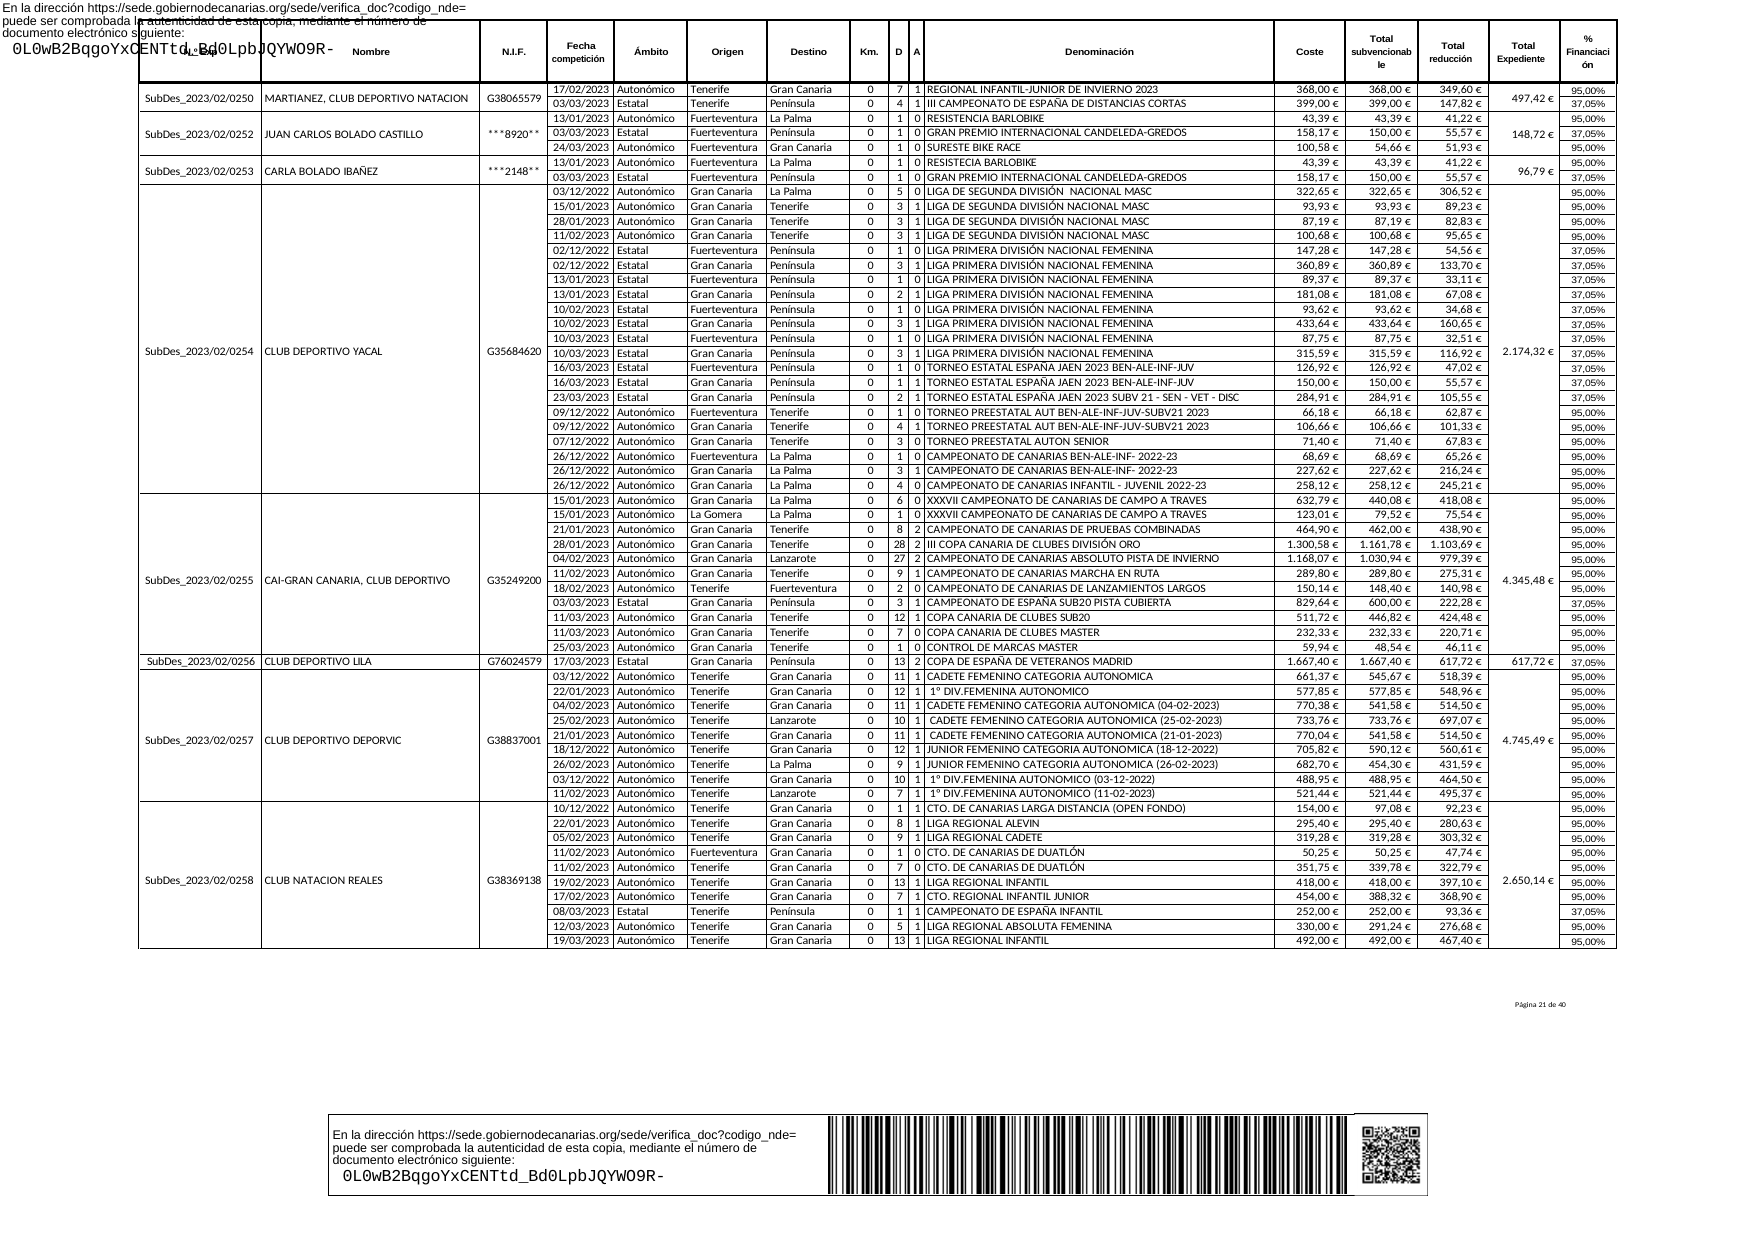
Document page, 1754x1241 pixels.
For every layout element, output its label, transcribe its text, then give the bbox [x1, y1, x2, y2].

table_cell 1 [909, 567, 924, 581]
table_cell 95,00% [1560, 934, 1616, 948]
table_cell 16/03/2023 [548, 376, 613, 390]
table_cell 37,05% [1560, 258, 1616, 272]
table_cell 1 [909, 200, 924, 214]
table_cell 11/02/2023 [548, 788, 613, 801]
table_cell 1 [909, 376, 924, 390]
table_cell 28/01/2023 [548, 215, 613, 228]
table_cell 1 [909, 259, 924, 272]
table_cell 0 [850, 259, 888, 272]
table_cell 95,00% [1560, 111, 1616, 126]
table_cell 66,18 € [1346, 406, 1417, 419]
table_cell 733,76 € [1275, 714, 1345, 728]
table_cell Tenerife [767, 523, 849, 537]
table_cell 8 [889, 817, 908, 831]
table_cell 13/01/2023 [548, 274, 613, 287]
table_cell Fuerteventura [688, 406, 766, 419]
table_cell 0 [850, 861, 888, 875]
table_cell Tenerife [688, 920, 766, 933]
table_cell 41,22 € [1418, 156, 1488, 170]
table_cell Autonómico [614, 465, 687, 478]
table_cell Estatal [614, 905, 687, 919]
table_cell Lanzarote [767, 788, 849, 801]
table_cell 1 [889, 376, 908, 390]
table_cell 03/03/2023 [548, 171, 613, 184]
table_cell Gran Canaria [767, 84, 849, 96]
table_cell 1 [909, 347, 924, 361]
table_cell Lanzarote [767, 714, 849, 728]
table_cell SubDes_2023/02/0258 [139, 801, 261, 948]
picture [828, 1116, 1347, 1194]
table_cell Tenerife [688, 670, 766, 684]
table_cell CADETE FEMENINO CATEGORIA AUTONOMICA (04-02-2023) [925, 700, 1274, 713]
table_cell Gran Canaria [767, 685, 849, 698]
table_cell 150,00 € [1346, 127, 1417, 140]
table_cell 1 [889, 641, 908, 654]
table_cell 0 [909, 274, 924, 287]
table_cell 51,93 € [1418, 141, 1488, 155]
table_cell Gran Canaria [688, 597, 766, 610]
table_cell 1 [889, 171, 908, 184]
table_cell 1 [909, 729, 924, 742]
table_cell Tenerife [767, 611, 849, 625]
table_cell Autonómico [614, 714, 687, 728]
table_cell Autonómico [614, 861, 687, 875]
table_cell Autonómico [614, 685, 687, 698]
table_cell Gran Canaria [767, 920, 849, 933]
table_cell 0 [850, 773, 888, 787]
table_cell 6 [889, 494, 908, 507]
table_cell 1 [909, 700, 924, 713]
table_cell 418,00 € [1346, 876, 1417, 889]
table_cell 106,66 € [1346, 420, 1417, 434]
table_cell 1 [889, 274, 908, 287]
table_cell 424,48 € [1418, 611, 1488, 625]
table_cell 705,82 € [1275, 744, 1345, 757]
table_cell 95,00% [1560, 669, 1616, 684]
table_cell Tenerife [688, 876, 766, 889]
table_cell 0 [850, 376, 888, 390]
table_cell 0 [909, 156, 924, 170]
table_cell 23/03/2023 [548, 391, 613, 405]
table_cell 0 [909, 171, 924, 184]
table_cell 0 [850, 112, 888, 126]
table_cell 1.168,07 € [1275, 553, 1345, 566]
table_cell 1 [909, 597, 924, 610]
table_cell 2 [889, 391, 908, 405]
table_cell Gran Canaria [688, 259, 766, 272]
table_cell 1.030,94 € [1346, 553, 1417, 566]
table_cell 95,00% [1560, 684, 1616, 698]
table_cell CLUB DEPORTIVO LILA [262, 655, 479, 669]
table_cell Autonómico [614, 788, 687, 801]
table_cell Gran Canaria [688, 626, 766, 640]
table_cell Tenerife [688, 97, 766, 111]
table_cell CTO. DE CANARIAS DE DUATLÓN [925, 846, 1274, 860]
table_cell RESISTENCIA BARLOBIKE [925, 112, 1274, 126]
table_cell 0 [850, 171, 888, 184]
table_cell 232,33 € [1346, 626, 1417, 640]
table_cell Península [767, 259, 849, 272]
table_cell G38837001 [480, 670, 547, 801]
table_cell 0 [909, 406, 924, 419]
table_cell 95,00% [1560, 419, 1616, 434]
table_cell Gran Canaria [688, 465, 766, 478]
table_cell Gran Canaria [767, 846, 849, 860]
table_cell 11 [889, 670, 908, 684]
table_cell 349,60 € [1418, 84, 1488, 96]
table_cell 397,10 € [1418, 876, 1488, 889]
table_cell 492,00 € [1275, 935, 1345, 948]
table_cell 95,65 € [1418, 230, 1488, 243]
table_cell 289,80 € [1275, 567, 1345, 581]
table_cell 95,00% [1560, 214, 1616, 228]
table_cell 590,12 € [1346, 744, 1417, 757]
table_cell 95,00% [1560, 434, 1616, 449]
table_cell Autonómico [614, 567, 687, 581]
table_cell 521,44 € [1346, 788, 1417, 801]
table_cell 37,05% [1560, 375, 1616, 390]
table_cell Autonómico [614, 538, 687, 552]
table_cell III CAMPEONATO DE ESPAÑA DE DISTANCIAS CORTAS [925, 97, 1274, 111]
table_cell 26/02/2023 [548, 758, 613, 772]
table_cell 360,89 € [1346, 259, 1417, 272]
table_cell 15/01/2023 [548, 200, 613, 214]
table_cell 446,82 € [1346, 611, 1417, 625]
table_cell 1 [889, 450, 908, 463]
table_cell 95,00% [1560, 199, 1616, 214]
table_cell 12 [889, 744, 908, 757]
table_cell 87,19 € [1275, 215, 1345, 228]
table_cell 71,40 € [1275, 435, 1345, 449]
table_cell LIGA PRIMERA DIVISIÓN NACIONAL FEMENINA [925, 318, 1274, 331]
table_cell 95,00% [1560, 757, 1616, 772]
table_cell 5 [889, 920, 908, 933]
table_cell 275,31 € [1418, 567, 1488, 581]
table_header Total subvencionab le [1346, 21, 1417, 81]
table_cell 46,11 € [1418, 641, 1488, 654]
table_cell 37,05% [1560, 654, 1616, 669]
table_cell 1 [909, 230, 924, 243]
table_cell 291,24 € [1346, 920, 1417, 933]
table_cell 95,00% [1560, 140, 1616, 155]
table_cell LIGA DE SEGUNDA DIVISIÓN NACIONAL MASC [925, 215, 1274, 228]
table_cell 1.300,58 € [1275, 538, 1345, 552]
table_cell 3 [889, 215, 908, 228]
table_cell Autonómico [614, 582, 687, 596]
table_header Denominación [925, 21, 1273, 81]
table_cell 19/03/2023 [548, 935, 613, 948]
table_cell Autonómico [614, 553, 687, 566]
table_cell Fuerteventura [688, 171, 766, 184]
table_cell 37,05% [1560, 170, 1616, 184]
table_cell Gran Canaria [688, 435, 766, 449]
table_cell LIGA PRIMERA DIVISIÓN NACIONAL FEMENINA [925, 332, 1274, 346]
table_cell 322,65 € [1346, 185, 1417, 199]
table_cell 617,72 € [1489, 655, 1559, 669]
table_cell 95,00% [1560, 919, 1616, 933]
table_cell 93,62 € [1346, 303, 1417, 317]
table_cell Tenerife [688, 773, 766, 787]
table_cell 418,00 € [1275, 876, 1345, 889]
table_cell 1 [909, 84, 924, 96]
table_cell CLUB DEPORTIVO DEPORVIC [262, 670, 479, 801]
table_cell 295,40 € [1346, 817, 1417, 831]
table_cell 37,05% [1560, 904, 1616, 919]
table_cell 0 [850, 200, 888, 214]
table_cell LIGA REGIONAL ALEVIN [925, 817, 1274, 831]
table_cell 0 [850, 303, 888, 317]
table_cell 252,00 € [1346, 905, 1417, 919]
table_cell Gran Canaria [688, 215, 766, 228]
table_cell 97,08 € [1346, 802, 1417, 816]
table_cell Península [767, 905, 849, 919]
table_cell CAMPEONATO DE CANARIAS BEN-ALE-INF- 2022-23 [925, 465, 1274, 478]
table_cell Península [767, 391, 849, 405]
table_cell Tenerife [688, 935, 766, 948]
table_cell 105,55 € [1418, 391, 1488, 405]
table_cell 11/02/2023 [548, 861, 613, 875]
table_cell 0 [909, 127, 924, 140]
table_cell Península [767, 347, 849, 361]
table_cell Estatal [614, 244, 687, 258]
table_cell 1 [909, 744, 924, 757]
table_cell Autonómico [614, 773, 687, 787]
table_cell 1 [889, 127, 908, 140]
table_cell 17/02/2023 [548, 84, 613, 96]
table_cell Gran Canaria [688, 230, 766, 243]
table_cell Tenerife [767, 200, 849, 214]
table_cell LIGA DE SEGUNDA DIVISIÓN NACIONAL MASC [925, 185, 1274, 199]
table_cell 11/03/2023 [548, 611, 613, 625]
table_cell 276,68 € [1418, 920, 1488, 933]
table_cell Estatal [614, 376, 687, 390]
table_cell 11/02/2023 [548, 230, 613, 243]
table_cell 0 [850, 597, 888, 610]
table_cell CAMPEONATO DE CANARIAS BEN-ALE-INF- 2022-23 [925, 450, 1274, 463]
table_cell LIGA REGIONAL ABSOLUTA FEMENINA [925, 920, 1274, 933]
table_cell Tenerife [688, 729, 766, 742]
table_cell Gran Canaria [767, 670, 849, 684]
table_cell 87,75 € [1346, 332, 1417, 346]
table_cell 0 [909, 141, 924, 155]
table_cell 75,54 € [1418, 509, 1488, 522]
table_cell TORNEO ESTATAL ESPAÑA JAEN 2023 BEN-ALE-INF-JUV [925, 376, 1274, 390]
table_cell 28 [889, 538, 908, 552]
table_cell 368,00 € [1346, 84, 1417, 96]
table_cell 3 [889, 259, 908, 272]
table_cell 68,69 € [1275, 450, 1345, 463]
table_cell 1 [909, 215, 924, 228]
table_cell 3 [889, 465, 908, 478]
table_cell LIGA PRIMERA DIVISIÓN NACIONAL FEMENINA [925, 244, 1274, 258]
table_cell 71,40 € [1346, 435, 1417, 449]
table_cell 89,37 € [1346, 274, 1417, 287]
table_cell 0 [909, 435, 924, 449]
table_cell 1 [909, 788, 924, 801]
table_cell Península [767, 362, 849, 375]
table_cell CAI-GRAN CANARIA, CLUB DEPORTIVO [262, 494, 479, 654]
table_cell Estatal [614, 171, 687, 184]
table_cell Gran Canaria [767, 861, 849, 875]
table_cell Gran Canaria [688, 479, 766, 493]
table_cell 0 [850, 744, 888, 757]
table_cell Tenerife [767, 641, 849, 654]
table_cell 2 [909, 523, 924, 537]
table_cell 150,00 € [1275, 376, 1345, 390]
table_cell RESISTECIA BARLOBIKE [925, 156, 1274, 170]
table_cell 0 [909, 185, 924, 199]
table_cell 54,66 € [1346, 141, 1417, 155]
table_cell Fuerteventura [688, 244, 766, 258]
table_cell 25/03/2023 [548, 641, 613, 654]
table_cell 0 [909, 332, 924, 346]
table_cell 438,90 € [1418, 523, 1488, 537]
table_cell 661,37 € [1275, 670, 1345, 684]
table_cell LIGA REGIONAL INFANTIL [925, 876, 1274, 889]
table_cell 295,40 € [1275, 817, 1345, 831]
table_cell CONTROL DE MARCAS MASTER [925, 641, 1274, 654]
table_cell 0 [850, 670, 888, 684]
table_cell 697,07 € [1418, 714, 1488, 728]
table_cell Península [767, 288, 849, 302]
table_cell 43,39 € [1275, 112, 1345, 126]
table_cell 0 [909, 303, 924, 317]
table_cell 1.103,69 € [1418, 538, 1488, 552]
table_cell JUNIOR FEMENINO CATEGORIA AUTONOMICA (18-12-2022) [925, 744, 1274, 757]
table_cell Estatal [614, 332, 687, 346]
table_cell 7 [889, 626, 908, 640]
table_cell 1 [909, 773, 924, 787]
table_cell 220,71 € [1418, 626, 1488, 640]
table_cell Autonómico [614, 744, 687, 757]
table_cell 1 [889, 846, 908, 860]
table_cell Península [767, 171, 849, 184]
table_cell 315,59 € [1346, 347, 1417, 361]
table_cell 11/02/2023 [548, 846, 613, 860]
table_cell Gran Canaria [688, 641, 766, 654]
table_cell 1 [909, 318, 924, 331]
table_cell Península [767, 97, 849, 111]
table_cell 541,58 € [1346, 700, 1417, 713]
table_cell 95,00% [1560, 625, 1616, 640]
table_cell Estatal [614, 347, 687, 361]
table_cell Estatal [614, 97, 687, 111]
table_cell 95,00% [1560, 816, 1616, 831]
table_cell 1 [909, 890, 924, 904]
table_cell 47,74 € [1418, 846, 1488, 860]
table_cell Fuerteventura [688, 274, 766, 287]
table_cell Autonómico [614, 523, 687, 537]
table_cell LIGA DE SEGUNDA DIVISIÓN NACIONAL MASC [925, 230, 1274, 243]
table_cell 0 [850, 714, 888, 728]
table_cell 12/03/2023 [548, 920, 613, 933]
table_cell 0 [850, 935, 888, 948]
table_cell 258,12 € [1275, 479, 1345, 493]
table_cell TORNEO ESTATAL ESPAÑA JAEN 2023 BEN-ALE-INF-JUV [925, 362, 1274, 375]
table_cell 1 [889, 802, 908, 816]
table_cell 79,52 € [1346, 509, 1417, 522]
table_cell 95,00% [1560, 610, 1616, 625]
table_cell 0 [909, 244, 924, 258]
table_cell Tenerife [767, 215, 849, 228]
table_header Total reducción [1419, 21, 1488, 81]
table_cell 03/03/2023 [548, 597, 613, 610]
table_cell 37,05% [1560, 96, 1616, 111]
table_cell 1 [909, 611, 924, 625]
table_cell 577,85 € [1275, 685, 1345, 698]
table_cell Península [767, 597, 849, 610]
table_cell 95,00% [1560, 493, 1616, 507]
table_cell 43,39 € [1346, 156, 1417, 170]
table_cell 1 [909, 670, 924, 684]
table_cell 17/02/2023 [548, 890, 613, 904]
table_cell 1 [889, 905, 908, 919]
table_cell 1.667,40 € [1275, 655, 1345, 669]
table_cell Fuerteventura [688, 156, 766, 170]
table_cell Estatal [614, 362, 687, 375]
table_cell 0 [909, 626, 924, 640]
table_cell Fuerteventura [688, 450, 766, 463]
table_cell Gran Canaria [767, 729, 849, 742]
table_cell LIGA DE SEGUNDA DIVISIÓN NACIONAL MASC [925, 200, 1274, 214]
table_cell CLUB NATACION REALES [262, 802, 479, 948]
table_cell 48,54 € [1346, 641, 1417, 654]
table_header Destino [768, 21, 849, 81]
table_cell 1.161,78 € [1346, 538, 1417, 552]
table_cell 32,51 € [1418, 332, 1488, 346]
table_cell 62,87 € [1418, 406, 1488, 419]
table_cell Gran Canaria [688, 567, 766, 581]
table_cell Tenerife [688, 758, 766, 772]
table_cell 37,05% [1560, 390, 1616, 405]
table_cell Gran Canaria [767, 700, 849, 713]
table_cell 0 [909, 494, 924, 507]
table_cell Fuerteventura [688, 846, 766, 860]
table_cell 67,83 € [1418, 435, 1488, 449]
table_cell 95,00% [1560, 508, 1616, 522]
table_cell 13 [889, 655, 908, 669]
table_cell 1 [889, 156, 908, 170]
table_cell ***2148** [480, 156, 547, 184]
table_cell 160,65 € [1418, 318, 1488, 331]
table_cell 1 [889, 141, 908, 155]
table_cell 1 [909, 288, 924, 302]
table_cell 03/03/2023 [548, 97, 613, 111]
table_cell GRAN PREMIO INTERNACIONAL CANDELEDA-GREDOS [925, 127, 1274, 140]
table_cell 440,08 € [1346, 494, 1417, 507]
table_cell 87,75 € [1275, 332, 1345, 346]
table_cell CAMPEONATO DE CANARIAS MARCHA EN RUTA [925, 567, 1274, 581]
table_cell 95,00% [1560, 478, 1616, 493]
table_cell G38369138 [480, 802, 547, 948]
table_cell Gran Canaria [688, 420, 766, 434]
table_cell Gran Canaria [688, 655, 766, 669]
table_cell Península [767, 127, 849, 140]
table_cell 95,00% [1560, 229, 1616, 243]
table_cell 0 [850, 391, 888, 405]
table_cell 15/01/2023 [548, 509, 613, 522]
table_cell 95,00% [1560, 581, 1616, 596]
table_cell 0 [909, 509, 924, 522]
table_cell 93,93 € [1346, 200, 1417, 214]
table_cell Estatal [614, 127, 687, 140]
text Página 21 de 40 [125, 1000, 1566, 1009]
table_cell 319,28 € [1275, 832, 1345, 845]
table_cell 0 [909, 450, 924, 463]
table_cell G76024579 [480, 655, 547, 669]
table_cell COPA CANARIA DE CLUBES MASTER [925, 626, 1274, 640]
table_cell Autonómico [614, 112, 687, 126]
table_cell 54,56 € [1418, 244, 1488, 258]
table_cell 147,28 € [1275, 244, 1345, 258]
table_cell 13/01/2023 [548, 288, 613, 302]
table_cell 245,21 € [1418, 479, 1488, 493]
table_cell 733,76 € [1346, 714, 1417, 728]
table_cell 126,92 € [1346, 362, 1417, 375]
table_cell Autonómico [614, 84, 687, 96]
table_cell 7 [889, 788, 908, 801]
table_cell 1 [909, 876, 924, 889]
table_cell JUAN CARLOS BOLADO CASTILLO [262, 112, 479, 155]
table_header Ámbito [615, 21, 686, 81]
table_cell CADETE FEMENINO CATEGORIA AUTONOMICA (21-01-2023) [925, 729, 1274, 742]
table_cell 0 [850, 611, 888, 625]
table_cell 95,00% [1560, 889, 1616, 904]
table_cell Tenerife [688, 84, 766, 96]
table_cell 133,70 € [1418, 259, 1488, 272]
table_cell 7 [889, 861, 908, 875]
table_cell 1 [909, 420, 924, 434]
table_cell 181,08 € [1275, 288, 1345, 302]
table_cell 5 [889, 185, 908, 199]
table_cell Península [767, 318, 849, 331]
table_cell 43,39 € [1275, 156, 1345, 170]
table_cell Autonómico [614, 817, 687, 831]
table_cell REGIONAL INFANTIL-JUNIOR DE INVIERNO 2023 [925, 84, 1274, 96]
table_cell Autonómico [614, 406, 687, 419]
table_cell 2 [889, 288, 908, 302]
table_cell 93,36 € [1418, 905, 1488, 919]
table_cell 1 [909, 391, 924, 405]
table_cell Autonómico [614, 729, 687, 742]
table_cell G35684620 [480, 185, 547, 493]
table_cell 0 [909, 112, 924, 126]
table_cell 0 [850, 406, 888, 419]
table_cell La Gomera [688, 509, 766, 522]
table_cell Gran Canaria [688, 288, 766, 302]
table_cell 34,68 € [1418, 303, 1488, 317]
table_cell 1 [909, 465, 924, 478]
table_cell SubDes_2023/02/0256 [139, 654, 261, 669]
table_cell Tenerife [688, 905, 766, 919]
table_cell 37,05% [1560, 302, 1616, 317]
table_cell 16/03/2023 [548, 362, 613, 375]
table_cell 2 [909, 538, 924, 552]
table_cell 37,05% [1560, 287, 1616, 302]
table_cell 258,12 € [1346, 479, 1417, 493]
table_cell 03/12/2022 [548, 773, 613, 787]
table_cell 1 [909, 905, 924, 919]
table_cell 95,00% [1560, 449, 1616, 463]
table_cell COPA CANARIA DE CLUBES SUB20 [925, 611, 1274, 625]
table_cell 495,37 € [1418, 788, 1488, 801]
table_cell MARTIANEZ, CLUB DEPORTIVO NATACION [262, 84, 479, 111]
table_cell 0 [850, 538, 888, 552]
table_cell 10/02/2023 [548, 318, 613, 331]
table_cell CTO. DE CANARIAS DE DUATLÓN [925, 861, 1274, 875]
table_cell LIGA PRIMERA DIVISIÓN NACIONAL FEMENINA [925, 274, 1274, 287]
table_cell 04/02/2023 [548, 700, 613, 713]
table_cell SubDes_2023/02/0252 [139, 111, 261, 155]
table_cell 27 [889, 553, 908, 566]
table_cell LIGA REGIONAL CADETE [925, 832, 1274, 845]
table_cell SubDes_2023/02/0254 [139, 184, 261, 493]
table_cell 577,85 € [1346, 685, 1417, 698]
table_cell 0 [850, 230, 888, 243]
table_cell Península [767, 376, 849, 390]
table_cell 0 [850, 127, 888, 140]
table_cell 399,00 € [1346, 97, 1417, 111]
table_cell Autonómico [614, 509, 687, 522]
table_cell Tenerife [767, 420, 849, 434]
table_cell 50,25 € [1346, 846, 1417, 860]
table_cell 4 [889, 479, 908, 493]
table_cell 93,62 € [1275, 303, 1345, 317]
table_cell 0 [850, 523, 888, 537]
table_cell 682,70 € [1275, 758, 1345, 772]
table_cell Tenerife [688, 788, 766, 801]
table_cell Gran Canaria [767, 890, 849, 904]
table_cell 280,63 € [1418, 817, 1488, 831]
table_cell 418,08 € [1418, 494, 1488, 507]
table_cell Autonómico [614, 920, 687, 933]
table_cell 227,62 € [1275, 465, 1345, 478]
table_cell 0 [909, 641, 924, 654]
table_cell La Palma [767, 156, 849, 170]
table_cell 0 [850, 215, 888, 228]
table_cell 497,42 € [1489, 84, 1559, 111]
table_cell Tenerife [767, 538, 849, 552]
table_cell 18/02/2023 [548, 582, 613, 596]
table_cell 100,68 € [1275, 230, 1345, 243]
table_cell 306,52 € [1418, 185, 1488, 199]
table_cell 770,38 € [1275, 700, 1345, 713]
table_cell Autonómico [614, 832, 687, 845]
table_cell La Palma [767, 479, 849, 493]
table_cell 0 [850, 244, 888, 258]
table_cell 126,92 € [1275, 362, 1345, 375]
table_cell 140,98 € [1418, 582, 1488, 596]
table_cell SubDes_2023/02/0253 [139, 155, 261, 184]
table_cell 0 [850, 274, 888, 287]
table_cell Fuerteventura [688, 112, 766, 126]
table_cell Península [767, 655, 849, 669]
table_cell 59,94 € [1275, 641, 1345, 654]
table_cell 368,00 € [1275, 84, 1345, 96]
table_cell Fuerteventura [688, 303, 766, 317]
table_cell 08/03/2023 [548, 905, 613, 919]
table_cell 95,00% [1560, 831, 1616, 845]
table_cell 147,82 € [1418, 97, 1488, 111]
table_header N.º Exp [140, 21, 260, 81]
table_cell 303,32 € [1418, 832, 1488, 845]
table_cell 3 [889, 435, 908, 449]
table_cell XXXVII CAMPEONATO DE CANARIAS DE CAMPO A TRAVES [925, 494, 1274, 507]
table_cell 0 [850, 185, 888, 199]
table_cell 67,08 € [1418, 288, 1488, 302]
table_cell Estatal [614, 391, 687, 405]
table_cell Autonómico [614, 626, 687, 640]
table_cell CAMPEONATO DE CANARIAS DE PRUEBAS COMBINADAS [925, 523, 1274, 537]
table_cell 95,00% [1560, 464, 1616, 478]
table_cell 0 [850, 641, 888, 654]
table_cell 433,64 € [1275, 318, 1345, 331]
table_cell 07/12/2022 [548, 435, 613, 449]
table_cell 37,05% [1560, 273, 1616, 287]
table_cell 13 [889, 935, 908, 948]
table_cell 03/03/2023 [548, 127, 613, 140]
table_cell 95,00% [1560, 640, 1616, 654]
table_cell 150,00 € [1346, 171, 1417, 184]
table_cell TORNEO PREESTATAL AUTON SENIOR [925, 435, 1274, 449]
table_cell 11/03/2023 [548, 626, 613, 640]
table_cell Autonómico [614, 230, 687, 243]
table_cell Autonómico [614, 846, 687, 860]
table_cell CAMPEONATO DE CANARIAS DE LANZAMIENTOS LARGOS [925, 582, 1274, 596]
table_header D [890, 21, 908, 81]
table_cell 232,33 € [1275, 626, 1345, 640]
table_cell 339,78 € [1346, 861, 1417, 875]
table_cell 10/02/2023 [548, 303, 613, 317]
table_header Nombre [262, 21, 479, 81]
table_cell 95,00% [1560, 155, 1616, 170]
table_cell Autonómico [614, 215, 687, 228]
table_cell Gran Canaria [688, 376, 766, 390]
table_cell 464,50 € [1418, 773, 1488, 787]
table_cell 315,59 € [1275, 347, 1345, 361]
table_cell TORNEO PREESTATAL AUT BEN-ALE-INF-JUV-SUBV21 2023 [925, 420, 1274, 434]
table_cell 1 [889, 362, 908, 375]
table_cell Autonómico [614, 156, 687, 170]
table_cell 15/01/2023 [548, 494, 613, 507]
table_cell 10 [889, 773, 908, 787]
table_cell 100,58 € [1275, 141, 1345, 155]
table_cell 1 [889, 112, 908, 126]
table_cell 100,68 € [1346, 230, 1417, 243]
table_cell La Palma [767, 185, 849, 199]
table_cell Tenerife [688, 890, 766, 904]
table_cell Gran Canaria [688, 494, 766, 507]
table_cell Gran Canaria [767, 876, 849, 889]
table_cell 1 [889, 303, 908, 317]
table_cell 04/02/2023 [548, 553, 613, 566]
table_cell Península [767, 274, 849, 287]
table_cell 0 [909, 362, 924, 375]
table_cell Tenerife [767, 626, 849, 640]
table_cell 02/12/2022 [548, 259, 613, 272]
table_cell LIGA PRIMERA DIVISIÓN NACIONAL FEMENINA [925, 303, 1274, 317]
table_cell 1 [889, 244, 908, 258]
table_cell 0 [850, 788, 888, 801]
table_cell 150,14 € [1275, 582, 1345, 596]
table_cell 0 [850, 347, 888, 361]
table_cell CAMPEONATO DE CANARIAS INFANTIL - JUVENIL 2022-23 [925, 479, 1274, 493]
table_cell 95,00% [1560, 552, 1616, 566]
table_cell 227,62 € [1346, 465, 1417, 478]
table_cell 55,57 € [1418, 171, 1488, 184]
table_cell Autonómico [614, 494, 687, 507]
table_cell 89,23 € [1418, 200, 1488, 214]
table_header A [910, 21, 923, 81]
table_cell 37,05% [1560, 361, 1616, 375]
table_cell 96,79 € [1489, 156, 1559, 184]
table_cell 21/01/2023 [548, 523, 613, 537]
table_cell 252,00 € [1275, 905, 1345, 919]
table_cell 0 [850, 141, 888, 155]
table_cell 1 [909, 920, 924, 933]
table_cell 95,00% [1560, 699, 1616, 713]
table_cell 0 [850, 876, 888, 889]
table_cell 514,50 € [1418, 729, 1488, 742]
table_cell 37,05% [1560, 346, 1616, 361]
table_cell Fuerteventura [688, 127, 766, 140]
table_cell SubDes_2023/02/0255 [139, 493, 261, 654]
table_cell 3 [889, 230, 908, 243]
table_cell 1 [909, 714, 924, 728]
table_cell 4 [889, 97, 908, 111]
table_cell Tenerife [688, 714, 766, 728]
table_cell Gran Canaria [688, 347, 766, 361]
table_cell 0 [909, 479, 924, 493]
table_cell TORNEO ESTATAL ESPAÑA JAEN 2023 SUBV 21 - SEN - VET - DISC [925, 391, 1274, 405]
table_cell CTO. REGIONAL INFANTIL JUNIOR [925, 890, 1274, 904]
table_cell 82,83 € [1418, 215, 1488, 228]
table_cell 106,66 € [1275, 420, 1345, 434]
table_cell Fuerteventura [767, 582, 849, 596]
table_header N.I.F. [481, 21, 546, 81]
table_cell 0 [850, 332, 888, 346]
table_cell 7 [889, 84, 908, 96]
table_cell 05/02/2023 [548, 832, 613, 845]
table_cell 18/12/2022 [548, 744, 613, 757]
table_cell 0 [850, 582, 888, 596]
table_cell 03/12/2022 [548, 185, 613, 199]
table_cell 0 [850, 509, 888, 522]
table_cell 0 [850, 920, 888, 933]
table_cell 1 [909, 802, 924, 816]
table_cell 4 [889, 420, 908, 434]
table_cell 101,33 € [1418, 420, 1488, 434]
table_cell CAMPEONATO DE ESPAÑA SUB20 PISTA CUBIERTA [925, 597, 1274, 610]
table_cell 9 [889, 758, 908, 772]
table_cell Autonómico [614, 890, 687, 904]
table_cell Península [767, 303, 849, 317]
table_cell 50,25 € [1275, 846, 1345, 860]
table_cell La Palma [767, 450, 849, 463]
table_cell 95,00% [1560, 860, 1616, 875]
table_cell 0 [850, 905, 888, 919]
table_cell 95,00% [1560, 566, 1616, 581]
table_cell 95,00% [1560, 713, 1616, 728]
table_cell 511,72 € [1275, 611, 1345, 625]
table_cell 154,00 € [1275, 802, 1345, 816]
table_cell 2.174,32 € [1489, 185, 1559, 493]
table_cell 829,64 € [1275, 597, 1345, 610]
table_cell 9 [889, 832, 908, 845]
table_cell 3 [889, 200, 908, 214]
table_cell 37,05% [1560, 331, 1616, 346]
table_cell 1 [889, 406, 908, 419]
table_cell 351,75 € [1275, 861, 1345, 875]
table_cell 1º DIV.FEMENINA AUTONOMICO [925, 685, 1274, 698]
table_cell 1 [889, 509, 908, 522]
table_cell 0 [850, 802, 888, 816]
table_cell III COPA CANARIA DE CLUBES DIVISIÓN ORO [925, 538, 1274, 552]
table_cell Autonómico [614, 450, 687, 463]
table_cell 464,90 € [1275, 523, 1345, 537]
table_cell 68,69 € [1346, 450, 1417, 463]
table_cell 25/02/2023 [548, 714, 613, 728]
table_cell 1 [909, 97, 924, 111]
table_cell 0 [850, 479, 888, 493]
table_cell Tenerife [767, 406, 849, 419]
table_cell Autonómico [614, 435, 687, 449]
table_cell 454,30 € [1346, 758, 1417, 772]
table_cell COPA DE ESPAÑA DE VETERANOS MADRID [925, 655, 1274, 669]
table_cell Estatal [614, 259, 687, 272]
table_cell Tenerife [688, 744, 766, 757]
table_cell 10/12/2022 [548, 802, 613, 816]
table_cell 0 [850, 494, 888, 507]
table_cell 0 [909, 582, 924, 596]
table_cell 2 [909, 655, 924, 669]
table_header Km. [851, 21, 888, 81]
table_cell 95,00% [1560, 787, 1616, 801]
table_cell SubDes_2023/02/0257 [139, 669, 261, 801]
table_cell 55,57 € [1418, 127, 1488, 140]
table_cell 3 [889, 318, 908, 331]
table_cell Autonómico [614, 185, 687, 199]
table_cell 26/12/2022 [548, 450, 613, 463]
table_cell Gran Canaria [688, 200, 766, 214]
table_cell 399,00 € [1275, 97, 1345, 111]
table_cell Gran Canaria [767, 817, 849, 831]
table_cell Tenerife [767, 230, 849, 243]
table_cell 222,28 € [1418, 597, 1488, 610]
table_cell 541,58 € [1346, 729, 1417, 742]
table_cell 0 [850, 729, 888, 742]
table_cell 521,44 € [1275, 788, 1345, 801]
table_cell 95,00% [1560, 522, 1616, 537]
table_cell Gran Canaria [688, 391, 766, 405]
table_cell 26/12/2022 [548, 465, 613, 478]
table_cell 148,72 € [1489, 112, 1559, 155]
table_cell 216,24 € [1418, 465, 1488, 478]
table_cell Gran Canaria [688, 553, 766, 566]
table_cell 492,00 € [1346, 935, 1417, 948]
table_cell La Palma [767, 112, 849, 126]
table_cell 545,67 € [1346, 670, 1417, 684]
table_cell La Palma [767, 494, 849, 507]
table_cell 548,96 € [1418, 685, 1488, 698]
table_cell 4.745,49 € [1489, 670, 1559, 801]
table_cell LIGA PRIMERA DIVISIÓN NACIONAL FEMENINA [925, 288, 1274, 302]
table_cell 1 [909, 935, 924, 948]
table_cell 93,93 € [1275, 200, 1345, 214]
table_cell 12 [889, 611, 908, 625]
table_cell Autonómico [614, 700, 687, 713]
table_cell CLUB DEPORTIVO YACAL [262, 185, 479, 493]
table_cell 1 [909, 685, 924, 698]
table_cell CAMPEONATO DE ESPAÑA INFANTIL [925, 905, 1274, 919]
table_cell GRAN PREMIO INTERNACIONAL CANDELEDA-GREDOS [925, 171, 1274, 184]
table_cell 2 [909, 553, 924, 566]
table_cell 150,00 € [1346, 376, 1417, 390]
table_cell 0 [850, 758, 888, 772]
table_cell 95,00% [1560, 81, 1616, 96]
table_cell 37,05% [1560, 126, 1616, 140]
table_cell XXXVII CAMPEONATO DE CANARIAS DE CAMPO A TRAVES [925, 509, 1274, 522]
table_cell 3 [889, 347, 908, 361]
table_cell 22/01/2023 [548, 685, 613, 698]
table_cell 0 [909, 861, 924, 875]
table_header Origen [688, 21, 766, 81]
table_cell 95,00% [1560, 728, 1616, 742]
table_cell Lanzarote [767, 553, 849, 566]
table_cell Fuerteventura [688, 362, 766, 375]
table_cell Gran Canaria [688, 318, 766, 331]
table_cell 13/01/2023 [548, 112, 613, 126]
table_cell 289,80 € [1346, 567, 1417, 581]
table_cell Gran Canaria [767, 744, 849, 757]
table_cell 65,26 € [1418, 450, 1488, 463]
table_cell 158,17 € [1275, 171, 1345, 184]
table_cell 55,57 € [1418, 376, 1488, 390]
table_cell 02/12/2022 [548, 244, 613, 258]
table_cell G38065579 [480, 84, 547, 111]
table_cell 600,00 € [1346, 597, 1417, 610]
picture [1354, 1113, 1428, 1196]
table_cell 03/12/2022 [548, 670, 613, 684]
table_cell Estatal [614, 274, 687, 287]
table_cell 462,00 € [1346, 523, 1417, 537]
table_cell Tenerife [688, 700, 766, 713]
table_cell La Palma [767, 758, 849, 772]
table_cell 28/01/2023 [548, 538, 613, 552]
table_cell 560,61 € [1418, 744, 1488, 757]
table_cell 2 [889, 582, 908, 596]
table_cell 0 [850, 553, 888, 566]
table_cell 11 [889, 700, 908, 713]
table_cell Fuerteventura [688, 141, 766, 155]
table_cell 95,00% [1560, 845, 1616, 860]
table_cell Gran Canaria [688, 185, 766, 199]
table_cell Autonómico [614, 802, 687, 816]
table_cell 0 [850, 97, 888, 111]
table_cell SURESTE BIKE RACE [925, 141, 1274, 155]
table_cell Estatal [614, 303, 687, 317]
table_cell CTO. DE CANARIAS LARGA DISTANCIA (OPEN FONDO) [925, 802, 1274, 816]
table_cell 322,79 € [1418, 861, 1488, 875]
table_cell Autonómico [614, 200, 687, 214]
table_cell Estatal [614, 318, 687, 331]
table_cell Tenerife [688, 582, 766, 596]
table_cell 0 [850, 655, 888, 669]
table_cell 37,05% [1560, 243, 1616, 258]
table_cell Tenerife [767, 567, 849, 581]
table_cell CAMPEONATO DE CANARIAS ABSOLUTO PISTA DE INVIERNO [925, 553, 1274, 566]
table_cell 47,02 € [1418, 362, 1488, 375]
table_cell Autonómico [614, 141, 687, 155]
table_cell 148,40 € [1346, 582, 1417, 596]
table_cell 1º DIV.FEMENINA AUTONOMICO (11-02-2023) [925, 788, 1274, 801]
table_cell 95,00% [1560, 875, 1616, 889]
table_cell Estatal [614, 655, 687, 669]
table_cell 92,23 € [1418, 802, 1488, 816]
table_cell Autonómico [614, 876, 687, 889]
table_cell 0 [850, 288, 888, 302]
table_cell 1 [909, 758, 924, 772]
table_cell Tenerife [767, 435, 849, 449]
table_cell 488,95 € [1346, 773, 1417, 787]
table_cell 388,32 € [1346, 890, 1417, 904]
table_cell 10/03/2023 [548, 347, 613, 361]
table_cell 9 [889, 567, 908, 581]
table_cell Tenerife [688, 817, 766, 831]
table_cell 284,91 € [1346, 391, 1417, 405]
table_cell LIGA PRIMERA DIVISIÓN NACIONAL FEMENINA [925, 259, 1274, 272]
table_cell Gran Canaria [688, 538, 766, 552]
table_cell 0 [850, 420, 888, 434]
table_cell 0 [850, 567, 888, 581]
table_cell Autonómico [614, 935, 687, 948]
table_cell G35249200 [480, 494, 547, 654]
table_cell 0 [850, 465, 888, 478]
table_cell 330,00 € [1275, 920, 1345, 933]
table_cell 322,65 € [1275, 185, 1345, 199]
table_cell 488,95 € [1275, 773, 1345, 787]
table_cell 0 [850, 890, 888, 904]
table_cell ***8920** [480, 112, 547, 155]
table_cell Tenerife [688, 685, 766, 698]
table_cell 43,39 € [1346, 112, 1417, 126]
table_cell CADETE FEMENINO CATEGORIA AUTONOMICA (25-02-2023) [925, 714, 1274, 728]
table_cell 360,89 € [1275, 259, 1345, 272]
table_cell 21/01/2023 [548, 729, 613, 742]
table_cell 3 [889, 597, 908, 610]
table_cell 284,91 € [1275, 391, 1345, 405]
table_cell 0 [850, 84, 888, 96]
table_cell 770,04 € [1275, 729, 1345, 742]
table_cell 1º DIV.FEMENINA AUTONOMICO (03-12-2022) [925, 773, 1274, 787]
table_cell 11 [889, 729, 908, 742]
table_header Fecha competición [548, 21, 613, 81]
table_cell 22/01/2023 [548, 817, 613, 831]
table_cell 8 [889, 523, 908, 537]
table_cell 95,00% [1560, 405, 1616, 419]
table_cell 617,72 € [1418, 655, 1488, 669]
table_cell La Palma [767, 509, 849, 522]
table_cell Gran Canaria [688, 611, 766, 625]
table_cell 24/03/2023 [548, 141, 613, 155]
table_cell 1 [909, 832, 924, 845]
table_cell CARLA BOLADO IBAÑEZ [262, 156, 479, 184]
table_cell 09/12/2022 [548, 406, 613, 419]
table_cell Autonómico [614, 420, 687, 434]
table_cell Autonómico [614, 611, 687, 625]
table_cell 10 [889, 714, 908, 728]
table_cell 0 [850, 362, 888, 375]
table_cell 87,19 € [1346, 215, 1417, 228]
table_cell 0 [850, 832, 888, 845]
table_cell 12 [889, 685, 908, 698]
table_cell 467,40 € [1418, 935, 1488, 948]
table_cell Estatal [614, 288, 687, 302]
table_cell SubDes_2023/02/0250 [139, 84, 261, 111]
table_cell Autonómico [614, 670, 687, 684]
table_cell Autonómico [614, 641, 687, 654]
table_header Total Expediente [1490, 21, 1559, 81]
table_cell 319,28 € [1346, 832, 1417, 845]
table_cell Gran Canaria [767, 935, 849, 948]
table_cell Gran Canaria [767, 141, 849, 155]
table_cell 518,39 € [1418, 670, 1488, 684]
table_cell 11/02/2023 [548, 567, 613, 581]
table_cell LIGA PRIMERA DIVISIÓN NACIONAL FEMENINA [925, 347, 1274, 361]
table_cell 116,92 € [1418, 347, 1488, 361]
table_cell 09/12/2022 [548, 420, 613, 434]
table_cell Estatal [614, 597, 687, 610]
table_cell 632,79 € [1275, 494, 1345, 507]
table_cell 95,00% [1560, 772, 1616, 787]
table_cell TORNEO PREESTATAL AUT BEN-ALE-INF-JUV-SUBV21 2023 [925, 406, 1274, 419]
table_cell Gran Canaria [767, 802, 849, 816]
table_cell 0 [850, 435, 888, 449]
table_cell JUNIOR FEMENINO CATEGORIA AUTONOMICA (26-02-2023) [925, 758, 1274, 772]
table_cell 10/03/2023 [548, 332, 613, 346]
table_cell 33,11 € [1418, 274, 1488, 287]
table_cell 514,50 € [1418, 700, 1488, 713]
table_cell 1 [909, 817, 924, 831]
table_cell 979,39 € [1418, 553, 1488, 566]
table_cell 2.650,14 € [1489, 802, 1559, 948]
table_cell Gran Canaria [767, 773, 849, 787]
table_cell 13 [889, 876, 908, 889]
table_cell 4.345,48 € [1489, 494, 1559, 654]
table_cell 13/01/2023 [548, 156, 613, 170]
table_cell 37,05% [1560, 317, 1616, 331]
table_cell 0 [850, 817, 888, 831]
table_cell Península [767, 244, 849, 258]
table_cell 0 [909, 846, 924, 860]
table_cell 0 [850, 700, 888, 713]
table_header % Financiaci ón [1561, 21, 1616, 81]
table_cell 95,00% [1560, 743, 1616, 757]
table_cell 1.667,40 € [1346, 655, 1417, 669]
table_cell Fuerteventura [688, 332, 766, 346]
table_cell 17/03/2023 [548, 655, 613, 669]
table_cell Península [767, 332, 849, 346]
table_cell 0 [850, 685, 888, 698]
table_cell Gran Canaria [767, 832, 849, 845]
table_cell 0 [850, 846, 888, 860]
table_header Coste [1275, 21, 1344, 81]
table_cell 95,00% [1560, 801, 1616, 816]
table_cell 37,05% [1560, 596, 1616, 610]
table_cell 95,00% [1560, 184, 1616, 199]
table_cell 147,28 € [1346, 244, 1417, 258]
table_cell Autonómico [614, 479, 687, 493]
table_cell La Palma [767, 465, 849, 478]
table_cell 454,00 € [1275, 890, 1345, 904]
table_cell Autonómico [614, 758, 687, 772]
table_cell 158,17 € [1275, 127, 1345, 140]
table_cell Tenerife [688, 802, 766, 816]
table_cell 19/02/2023 [548, 876, 613, 889]
table_cell 89,37 € [1275, 274, 1345, 287]
table_cell 66,18 € [1275, 406, 1345, 419]
table_cell 431,59 € [1418, 758, 1488, 772]
table_cell 7 [889, 890, 908, 904]
table_cell CADETE FEMENINO CATEGORIA AUTONOMICA [925, 670, 1274, 684]
table_cell 0 [850, 156, 888, 170]
table_cell Gran Canaria [688, 523, 766, 537]
table_cell 0 [850, 450, 888, 463]
table_cell 0 [850, 318, 888, 331]
table_cell 181,08 € [1346, 288, 1417, 302]
table_cell 26/12/2022 [548, 479, 613, 493]
table_cell 41,22 € [1418, 112, 1488, 126]
table_cell LIGA REGIONAL INFANTIL [925, 935, 1274, 948]
table_cell 0 [850, 626, 888, 640]
table_cell 368,90 € [1418, 890, 1488, 904]
table_cell 123,01 € [1275, 509, 1345, 522]
table_cell 433,64 € [1346, 318, 1417, 331]
table_cell 1 [889, 332, 908, 346]
table_cell Tenerife [688, 861, 766, 875]
table_cell 95,00% [1560, 537, 1616, 552]
table_cell Tenerife [688, 832, 766, 845]
